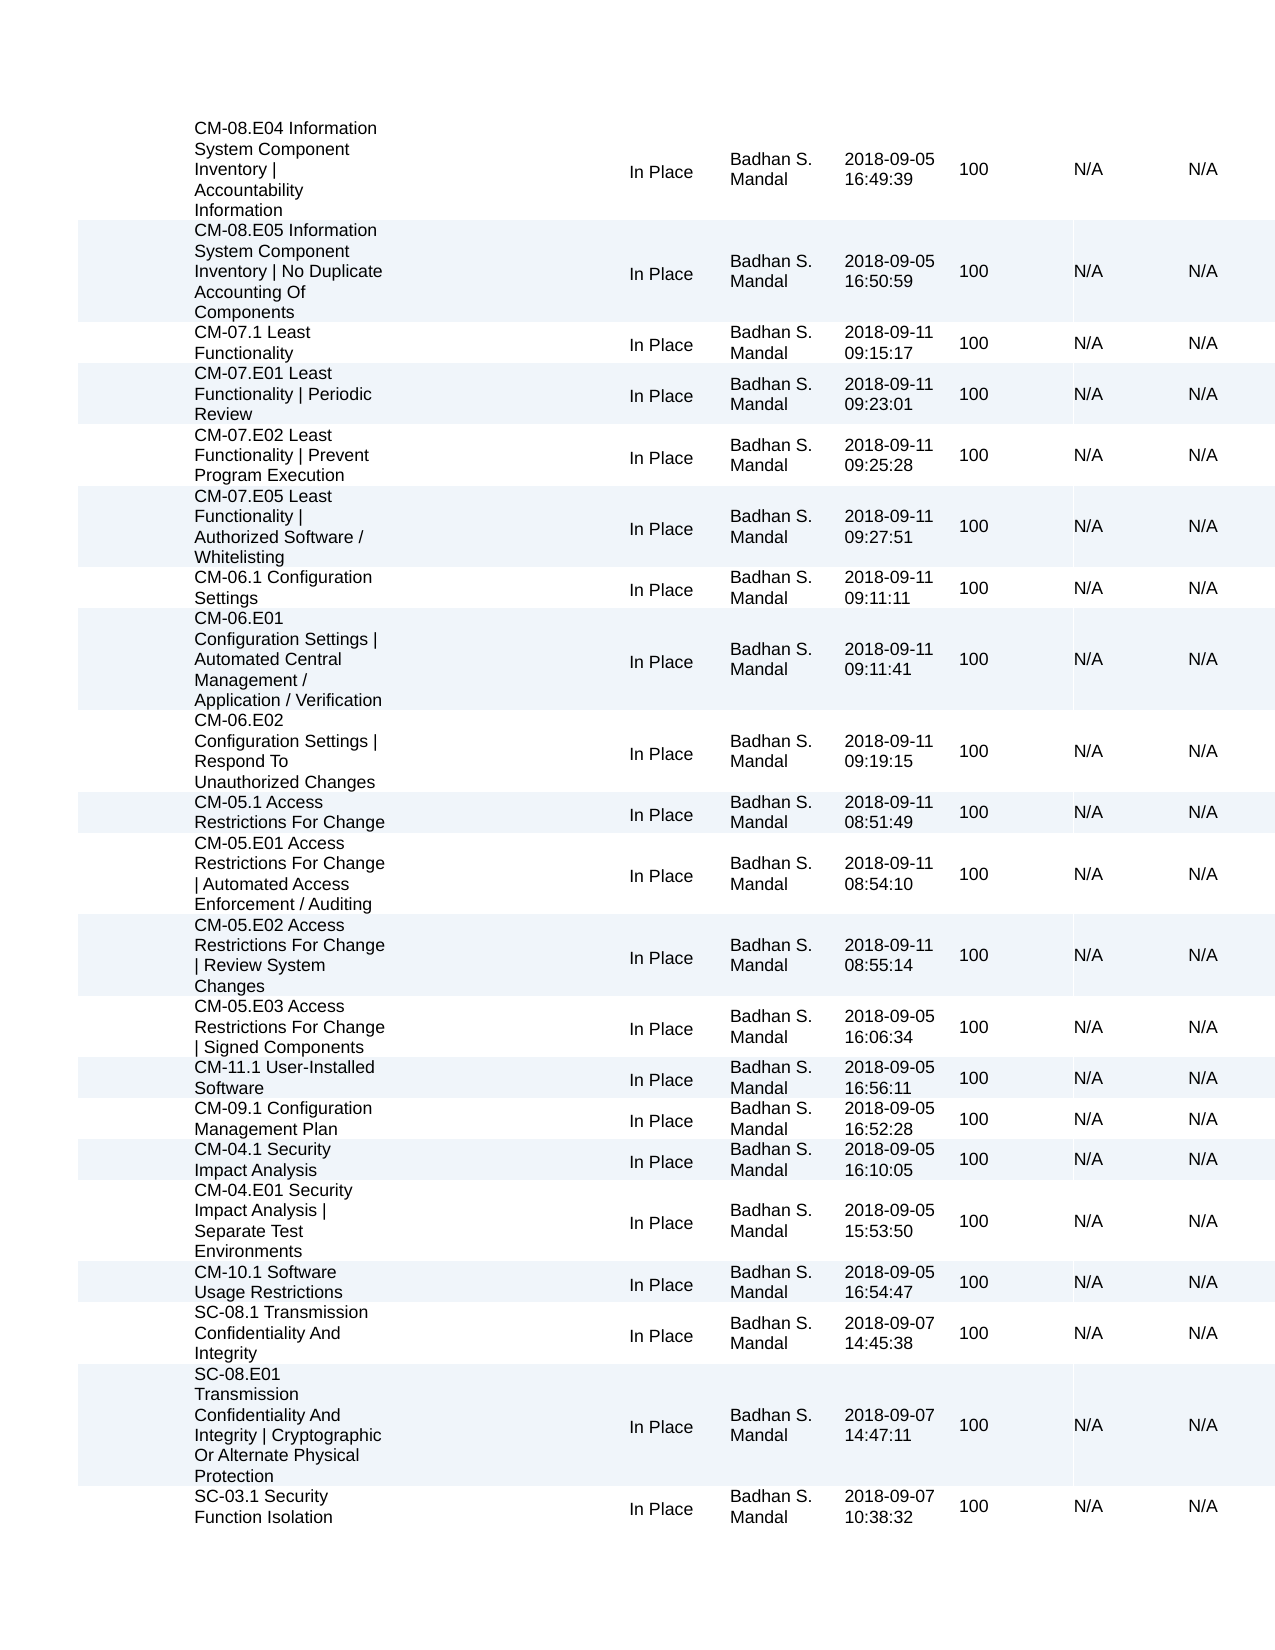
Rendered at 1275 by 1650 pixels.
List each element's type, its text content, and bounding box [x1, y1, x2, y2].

table_cell Badhan S. Mandal [730, 1486, 844, 1527]
table_cell N/A [1074, 118, 1188, 220]
table_cell N/A [1074, 1180, 1188, 1261]
table_cell [386, 322, 501, 363]
table_cell Badhan S. Mandal [730, 1057, 844, 1098]
table_cell N/A [1188, 1180, 1275, 1261]
table_cell 100 [959, 1261, 1073, 1302]
table_cell [386, 1139, 501, 1180]
table_cell CM-10.1 Software Usage Restrictions [194, 1261, 386, 1302]
table_cell Badhan S. Mandal [730, 322, 844, 363]
table_cell N/A [1074, 567, 1188, 608]
table_cell [501, 322, 615, 363]
table_cell CM-04.1 Security Impact Analysis [194, 1139, 386, 1180]
table_cell [78, 608, 194, 710]
table_cell N/A [1074, 1364, 1188, 1486]
table_cell [78, 567, 194, 608]
table_cell Badhan S. Mandal [730, 1261, 844, 1302]
table_cell CM-06.E01 Configuration Settings | Automated Central Management / Application / Verification [194, 608, 386, 710]
table_cell In Place [615, 1098, 730, 1139]
table_cell 2018-09-05 15:53:50 [844, 1180, 959, 1261]
table_cell 2018-09-11 08:51:49 [844, 792, 959, 833]
table_cell 100 [959, 1180, 1073, 1261]
table_cell 100 [959, 486, 1073, 567]
table_cell [78, 424, 194, 486]
table_cell In Place [615, 486, 730, 567]
table_cell N/A [1074, 1057, 1188, 1098]
table_cell [501, 1180, 615, 1261]
table_cell Badhan S. Mandal [730, 567, 844, 608]
table_cell [78, 1261, 194, 1302]
table_cell N/A [1074, 486, 1188, 567]
table_cell [78, 833, 194, 914]
table_cell Badhan S. Mandal [730, 792, 844, 833]
table_cell [501, 363, 615, 424]
table_cell N/A [1074, 220, 1188, 322]
table_cell 100 [959, 996, 1073, 1057]
table_cell N/A [1074, 1261, 1188, 1302]
table_cell [501, 792, 615, 833]
table_cell [501, 914, 615, 996]
table_cell Badhan S. Mandal [730, 914, 844, 996]
table_cell In Place [615, 1302, 730, 1363]
table_cell [501, 1486, 615, 1527]
table_cell Badhan S. Mandal [730, 1302, 844, 1363]
table_cell In Place [615, 1180, 730, 1261]
table_cell In Place [615, 792, 730, 833]
table_cell 100 [959, 1302, 1073, 1363]
table_cell [78, 1364, 194, 1486]
table_cell 2018-09-11 09:11:11 [844, 567, 959, 608]
table_cell 2018-09-05 16:54:47 [844, 1261, 959, 1302]
table_cell [386, 608, 501, 710]
table_cell N/A [1188, 710, 1275, 792]
table_cell CM-06.E02 Configuration Settings | Respond To Unauthorized Changes [194, 710, 386, 792]
table_cell [386, 567, 501, 608]
table_cell [386, 363, 501, 424]
table_cell 100 [959, 1139, 1073, 1180]
table_cell [501, 118, 615, 220]
table_cell [386, 220, 501, 322]
table_cell [386, 1302, 501, 1363]
table_cell 2018-09-11 09:19:15 [844, 710, 959, 792]
table_cell In Place [615, 118, 730, 220]
table_cell [78, 710, 194, 792]
table_cell 100 [959, 220, 1073, 322]
table_cell In Place [615, 424, 730, 486]
table_cell 2018-09-05 16:56:11 [844, 1057, 959, 1098]
table_cell N/A [1188, 996, 1275, 1057]
table_cell CM-04.E01 Security Impact Analysis | Separate Test Environments [194, 1180, 386, 1261]
table_cell [78, 118, 194, 220]
table_cell CM-05.1 Access Restrictions For Change [194, 792, 386, 833]
table_cell Badhan S. Mandal [730, 1098, 844, 1139]
table_cell [386, 833, 501, 914]
table_cell In Place [615, 1364, 730, 1486]
table_cell [501, 1302, 615, 1363]
table_cell N/A [1188, 1261, 1275, 1302]
table_cell 100 [959, 1098, 1073, 1139]
table_cell N/A [1074, 424, 1188, 486]
table_cell 100 [959, 322, 1073, 363]
table_cell 2018-09-05 16:49:39 [844, 118, 959, 220]
table_cell 2018-09-11 09:11:41 [844, 608, 959, 710]
table_cell [78, 322, 194, 363]
table_cell [501, 486, 615, 567]
table_cell Badhan S. Mandal [730, 1139, 844, 1180]
table_cell N/A [1188, 914, 1275, 996]
table_cell SC-08.E01 Transmission Confidentiality And Integrity | Cryptographic Or Alternate Physical Protection [194, 1364, 386, 1486]
table_cell [501, 1139, 615, 1180]
table_cell N/A [1074, 608, 1188, 710]
table_cell [386, 1261, 501, 1302]
table_cell N/A [1188, 424, 1275, 486]
table_cell N/A [1188, 486, 1275, 567]
table_cell 100 [959, 914, 1073, 996]
table_cell Badhan S. Mandal [730, 118, 844, 220]
table_cell CM-06.1 Configuration Settings [194, 567, 386, 608]
table_cell Badhan S. Mandal [730, 220, 844, 322]
table_cell [78, 363, 194, 424]
table_cell N/A [1188, 833, 1275, 914]
table_cell [386, 1486, 501, 1527]
table_cell [501, 424, 615, 486]
table_cell N/A [1074, 710, 1188, 792]
table_cell [78, 792, 194, 833]
table_cell [78, 1098, 194, 1139]
table_cell N/A [1074, 914, 1188, 996]
table_cell N/A [1188, 1486, 1275, 1527]
table_cell 2018-09-05 16:52:28 [844, 1098, 959, 1139]
table_cell In Place [615, 1486, 730, 1527]
table_cell [78, 996, 194, 1057]
table_cell 100 [959, 363, 1073, 424]
table_cell In Place [615, 608, 730, 710]
table_cell [501, 996, 615, 1057]
table_cell N/A [1074, 792, 1188, 833]
table_cell [501, 1098, 615, 1139]
table_cell [501, 608, 615, 710]
table_cell Badhan S. Mandal [730, 424, 844, 486]
table_cell [501, 1364, 615, 1486]
table_cell Badhan S. Mandal [730, 608, 844, 710]
table_cell 100 [959, 1364, 1073, 1486]
table_cell CM-07.1 Least Functionality [194, 322, 386, 363]
table_cell Badhan S. Mandal [730, 486, 844, 567]
table_cell [386, 792, 501, 833]
table_cell [501, 1261, 615, 1302]
table_cell 2018-09-07 10:38:32 [844, 1486, 959, 1527]
table_cell 100 [959, 792, 1073, 833]
table_cell 100 [959, 1057, 1073, 1098]
table_cell N/A [1188, 608, 1275, 710]
table_cell [78, 1180, 194, 1261]
table_cell [78, 1139, 194, 1180]
table_cell N/A [1074, 1139, 1188, 1180]
table_cell [501, 567, 615, 608]
table_cell CM-09.1 Configuration Management Plan [194, 1098, 386, 1139]
table_cell [386, 486, 501, 567]
table_cell SC-08.1 Transmission Confidentiality And Integrity [194, 1302, 386, 1363]
table_cell Badhan S. Mandal [730, 996, 844, 1057]
table_cell N/A [1188, 220, 1275, 322]
table_cell SC-03.1 Security Function Isolation [194, 1486, 386, 1527]
table_cell [78, 1302, 194, 1363]
table_cell In Place [615, 363, 730, 424]
table_cell Badhan S. Mandal [730, 1180, 844, 1261]
table_cell [386, 914, 501, 996]
table_cell 2018-09-05 16:50:59 [844, 220, 959, 322]
table_cell In Place [615, 1057, 730, 1098]
table_cell N/A [1074, 1302, 1188, 1363]
table_cell [386, 118, 501, 220]
table_cell [386, 424, 501, 486]
table_cell [78, 220, 194, 322]
table_cell [78, 1486, 194, 1527]
table_cell N/A [1074, 1486, 1188, 1527]
table_cell 2018-09-11 08:55:14 [844, 914, 959, 996]
table_cell CM-05.E01 Access Restrictions For Change | Automated Access Enforcement / Auditing [194, 833, 386, 914]
table_cell N/A [1188, 792, 1275, 833]
table_cell [78, 1057, 194, 1098]
table_cell In Place [615, 996, 730, 1057]
table_cell N/A [1188, 363, 1275, 424]
table_cell In Place [615, 1139, 730, 1180]
table_cell CM-07.E01 Least Functionality | Periodic Review [194, 363, 386, 424]
table_cell CM-05.E02 Access Restrictions For Change | Review System Changes [194, 914, 386, 996]
table_cell N/A [1188, 567, 1275, 608]
table_cell CM-05.E03 Access Restrictions For Change | Signed Components [194, 996, 386, 1057]
table_cell CM-08.E05 Information System Component Inventory | No Duplicate Accounting Of Components [194, 220, 386, 322]
table_cell CM-07.E02 Least Functionality | Prevent Program Execution [194, 424, 386, 486]
table_cell Badhan S. Mandal [730, 1364, 844, 1486]
table_cell 2018-09-07 14:45:38 [844, 1302, 959, 1363]
table_cell [501, 1057, 615, 1098]
table_cell [386, 996, 501, 1057]
table_cell 100 [959, 118, 1073, 220]
table_cell 2018-09-11 09:23:01 [844, 363, 959, 424]
table_cell 100 [959, 424, 1073, 486]
table_cell Badhan S. Mandal [730, 710, 844, 792]
table_cell In Place [615, 1261, 730, 1302]
table_cell In Place [615, 567, 730, 608]
table_cell N/A [1074, 1098, 1188, 1139]
table_cell N/A [1074, 833, 1188, 914]
table_cell 100 [959, 567, 1073, 608]
table_cell 2018-09-11 09:15:17 [844, 322, 959, 363]
table_cell N/A [1188, 1302, 1275, 1363]
table_cell 2018-09-05 16:06:34 [844, 996, 959, 1057]
table_cell 2018-09-07 14:47:11 [844, 1364, 959, 1486]
table_cell [386, 1180, 501, 1261]
table_cell N/A [1074, 363, 1188, 424]
table_cell Badhan S. Mandal [730, 363, 844, 424]
table_cell 2018-09-11 08:54:10 [844, 833, 959, 914]
table_cell In Place [615, 833, 730, 914]
table_cell [386, 710, 501, 792]
table_cell 100 [959, 1486, 1073, 1527]
table_cell N/A [1188, 1098, 1275, 1139]
table_cell N/A [1188, 118, 1275, 220]
table_cell 100 [959, 608, 1073, 710]
table_cell CM-07.E05 Least Functionality | Authorized Software / Whitelisting [194, 486, 386, 567]
table_cell N/A [1188, 1057, 1275, 1098]
table_cell 2018-09-11 09:25:28 [844, 424, 959, 486]
table_cell N/A [1188, 1364, 1275, 1486]
table_cell Badhan S. Mandal [730, 833, 844, 914]
table_cell 100 [959, 710, 1073, 792]
table_cell N/A [1074, 996, 1188, 1057]
table_cell In Place [615, 914, 730, 996]
table_cell [501, 710, 615, 792]
table_cell CM-08.E04 Information System Component Inventory | Accountability Information [194, 118, 386, 220]
table_cell CM-11.1 User-Installed Software [194, 1057, 386, 1098]
table_cell [78, 486, 194, 567]
table_cell N/A [1188, 322, 1275, 363]
table_cell In Place [615, 322, 730, 363]
table_cell In Place [615, 220, 730, 322]
table_cell [386, 1364, 501, 1486]
table_cell [386, 1057, 501, 1098]
table_cell 100 [959, 833, 1073, 914]
table_cell 2018-09-05 16:10:05 [844, 1139, 959, 1180]
table_cell N/A [1074, 322, 1188, 363]
table_cell [78, 914, 194, 996]
table_cell [501, 220, 615, 322]
table_cell [501, 833, 615, 914]
table_cell 2018-09-11 09:27:51 [844, 486, 959, 567]
table_cell N/A [1188, 1139, 1275, 1180]
table_cell In Place [615, 710, 730, 792]
table_cell [386, 1098, 501, 1139]
